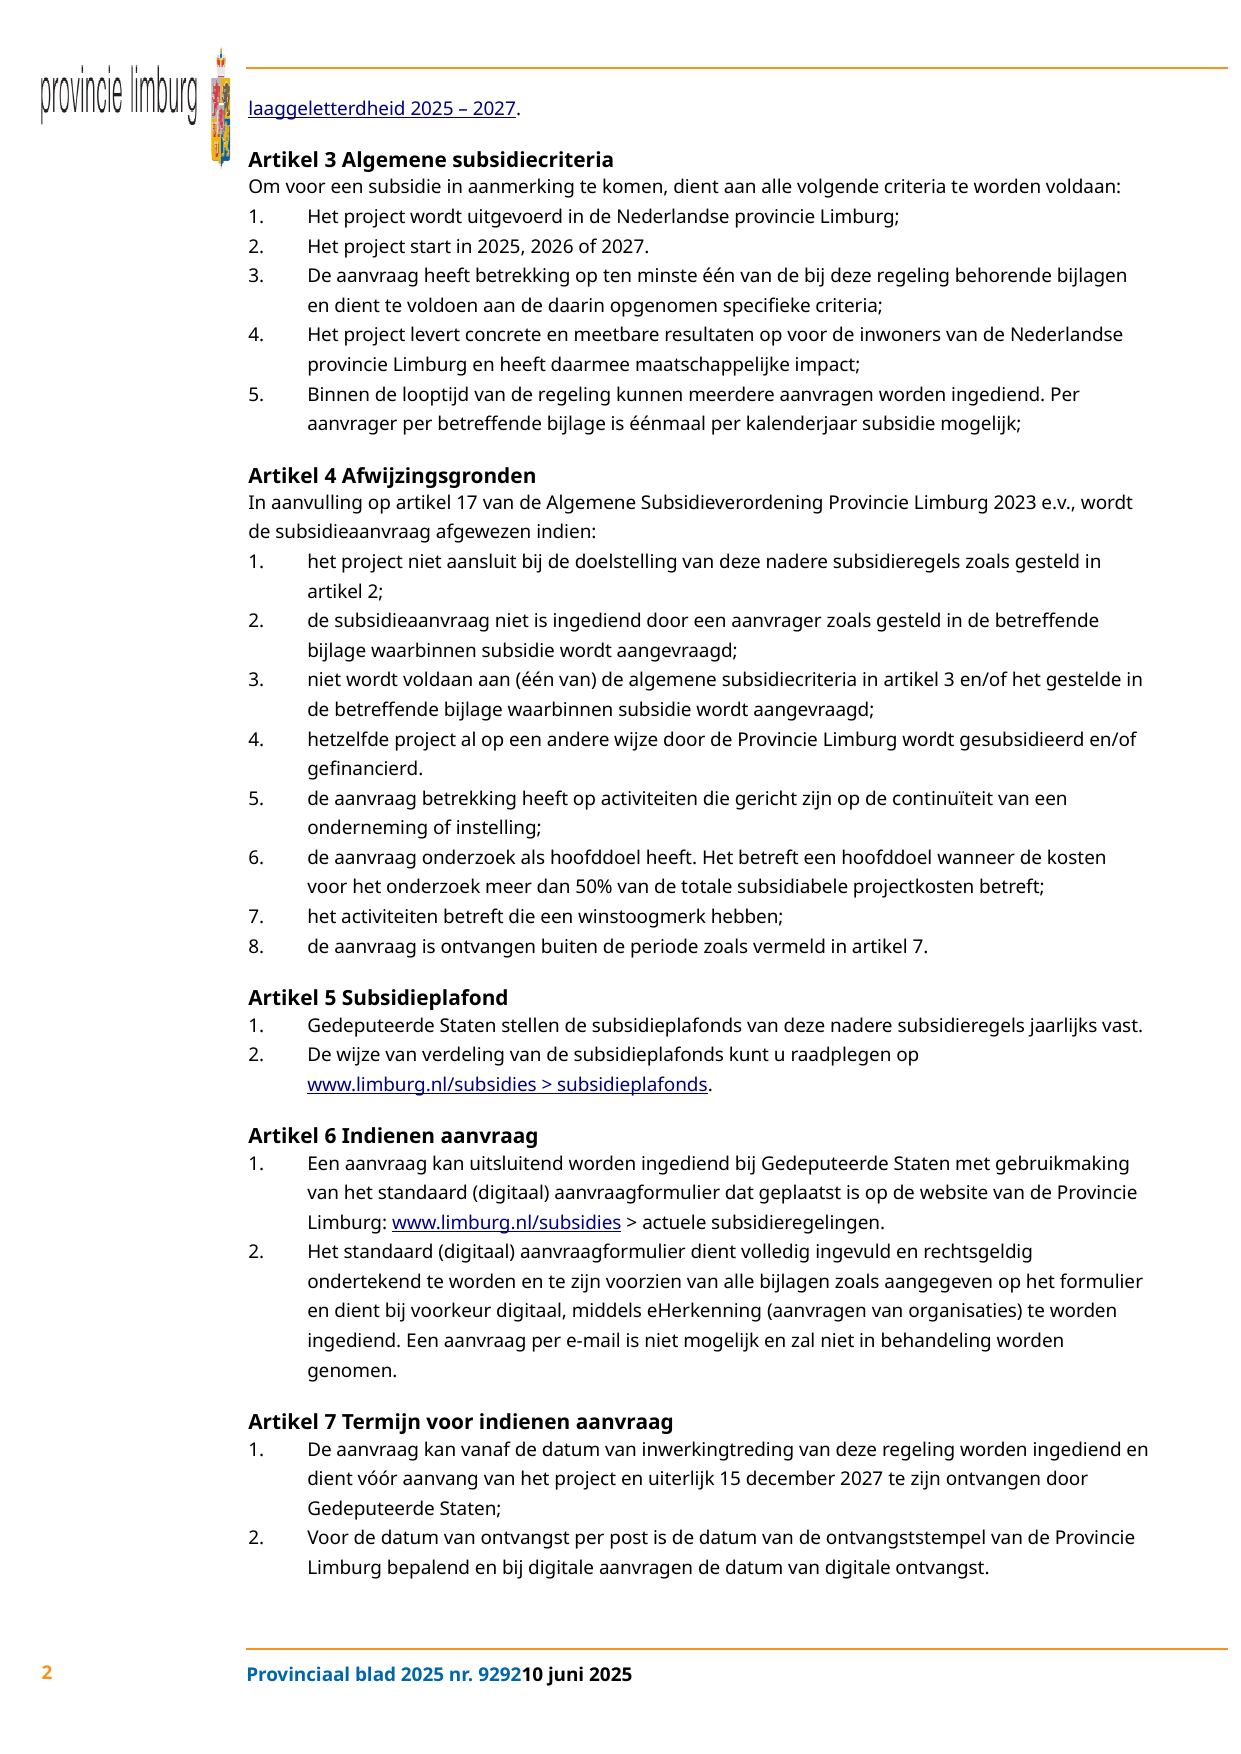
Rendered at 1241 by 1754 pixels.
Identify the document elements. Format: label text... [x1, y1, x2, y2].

text Om voor een subsidie in aanmerking te komen, dient aan alle volgende criteria te worden voldaan: [248, 174, 1152, 199]
list de aanvraag onderzoek als hoofddoel heeft. Het betreft een hoofddoel wanneer de kosten voor het onderzoek meer dan 50% van de totale subsidiabele projectkosten betreft; [248, 844, 1152, 899]
list niet wordt voldaan aan (één van) de algemene subsidiecriteria in artikel 3 en/of het gestelde in de betreffende bijlage waarbinnen subsidie wordt aangevraagd; [248, 667, 1152, 722]
text Artikel 5 Subsidieplafond [248, 983, 1152, 1012]
list Voor de datum van ontvangst per post is de datum van de ontvangststempel van de Provincie Limburg bepalend en bij digitale aanvragen de datum van digitale ontvangst. [248, 1524, 1152, 1580]
list De aanvraag kan vanaf de datum van inwerkingtreding van deze regeling worden ingediend en dient vóór aanvang van het project en uiterlijk 15 december 2027 te zijn ontvangen door Gedeputeerde Staten; [248, 1436, 1152, 1521]
list Het project levert concrete en meetbare resultaten op voor de inwoners van de Nederlandse provincie Limburg en heeft daarmee maatschappelijke impact; [248, 322, 1152, 377]
list Gedeputeerde Staten stellen de subsidieplafonds van deze nadere subsidieregels jaarlijks vast. [248, 1012, 1152, 1037]
list De aanvraag heeft betrekking op ten minste één van de bij deze regeling behorende bijlagen en dient te voldoen aan de daarin opgenomen specifieke criteria; [248, 262, 1152, 318]
list Een aanvraag kan uitsluitend worden ingediend bij Gedeputeerde Staten met gebruikmaking van het standaard (digitaal) aanvraagformulier dat geplaatst is op de website van de Provincie Limburg: www.limburg.nl/subsidies > actuele subsidieregelingen. [248, 1150, 1152, 1235]
list het activiteiten betreft die een winstoogmerk hebben; [248, 903, 1152, 929]
text Artikel 6 Indienen aanvraag [248, 1121, 1152, 1150]
text In aanvulling op artikel 17 van de Algemene Subsidieverordening Provincie Limburg 2023 e.v., wordt de subsidieaanvraag afgewezen indien: [248, 489, 1152, 544]
text laaggeletterdheid 2025 – 2027. [248, 95, 1152, 121]
list hetzelfde project al op een andere wijze door de Provincie Limburg wordt gesubsidieerd en/of gefinancierd. [248, 726, 1152, 781]
text Artikel 4 Afwijzingsgronden [248, 461, 1152, 489]
list de subsidieaanvraag niet is ingediend door een aanvrager zoals gesteld in de betreffende bijlage waarbinnen subsidie wordt aangevraagd; [248, 607, 1152, 663]
text Artikel 7 Termijn voor indienen aanvraag [248, 1407, 1152, 1436]
text Artikel 3 Algemene subsidiecriteria [248, 145, 1152, 174]
list Het project start in 2025, 2026 of 2027. [248, 233, 1152, 258]
list Het standaard (digitaal) aanvraagformulier dient volledig ingevuld en rechtsgeldig ondertekend te worden en te zijn voorzien van alle bijlagen zoals aangegeven op het formulier en dient bij voorkeur digitaal, middels eHerkenning (aanvragen van organisaties) te worden ingediend. Een aanvraag per e-mail is niet mogelijk en zal niet in behandeling worden genomen. [248, 1238, 1152, 1383]
list Het project wordt uitgevoerd in de Nederlandse provincie Limburg; [248, 203, 1152, 229]
list de aanvraag is ontvangen buiten de periode zoals vermeld in artikel 7. [248, 933, 1152, 959]
list Binnen de looptijd van de regeling kunnen meerdere aanvragen worden ingediend. Per aanvrager per betreffende bijlage is éénmaal per kalenderjaar subsidie mogelijk; [248, 381, 1152, 436]
list het project niet aansluit bij de doelstelling van deze nadere subsidieregels zoals gesteld in artikel 2; [248, 548, 1152, 604]
list de aanvraag betrekking heeft op activiteiten die gericht zijn op de continuïteit van een onderneming of instelling; [248, 785, 1152, 840]
picture [41, 47, 231, 172]
list De wijze van verdeling van de subsidieplafonds kunt u raadplegen op www.limburg.nl/subsidies > subsidieplafonds. [248, 1041, 1152, 1097]
